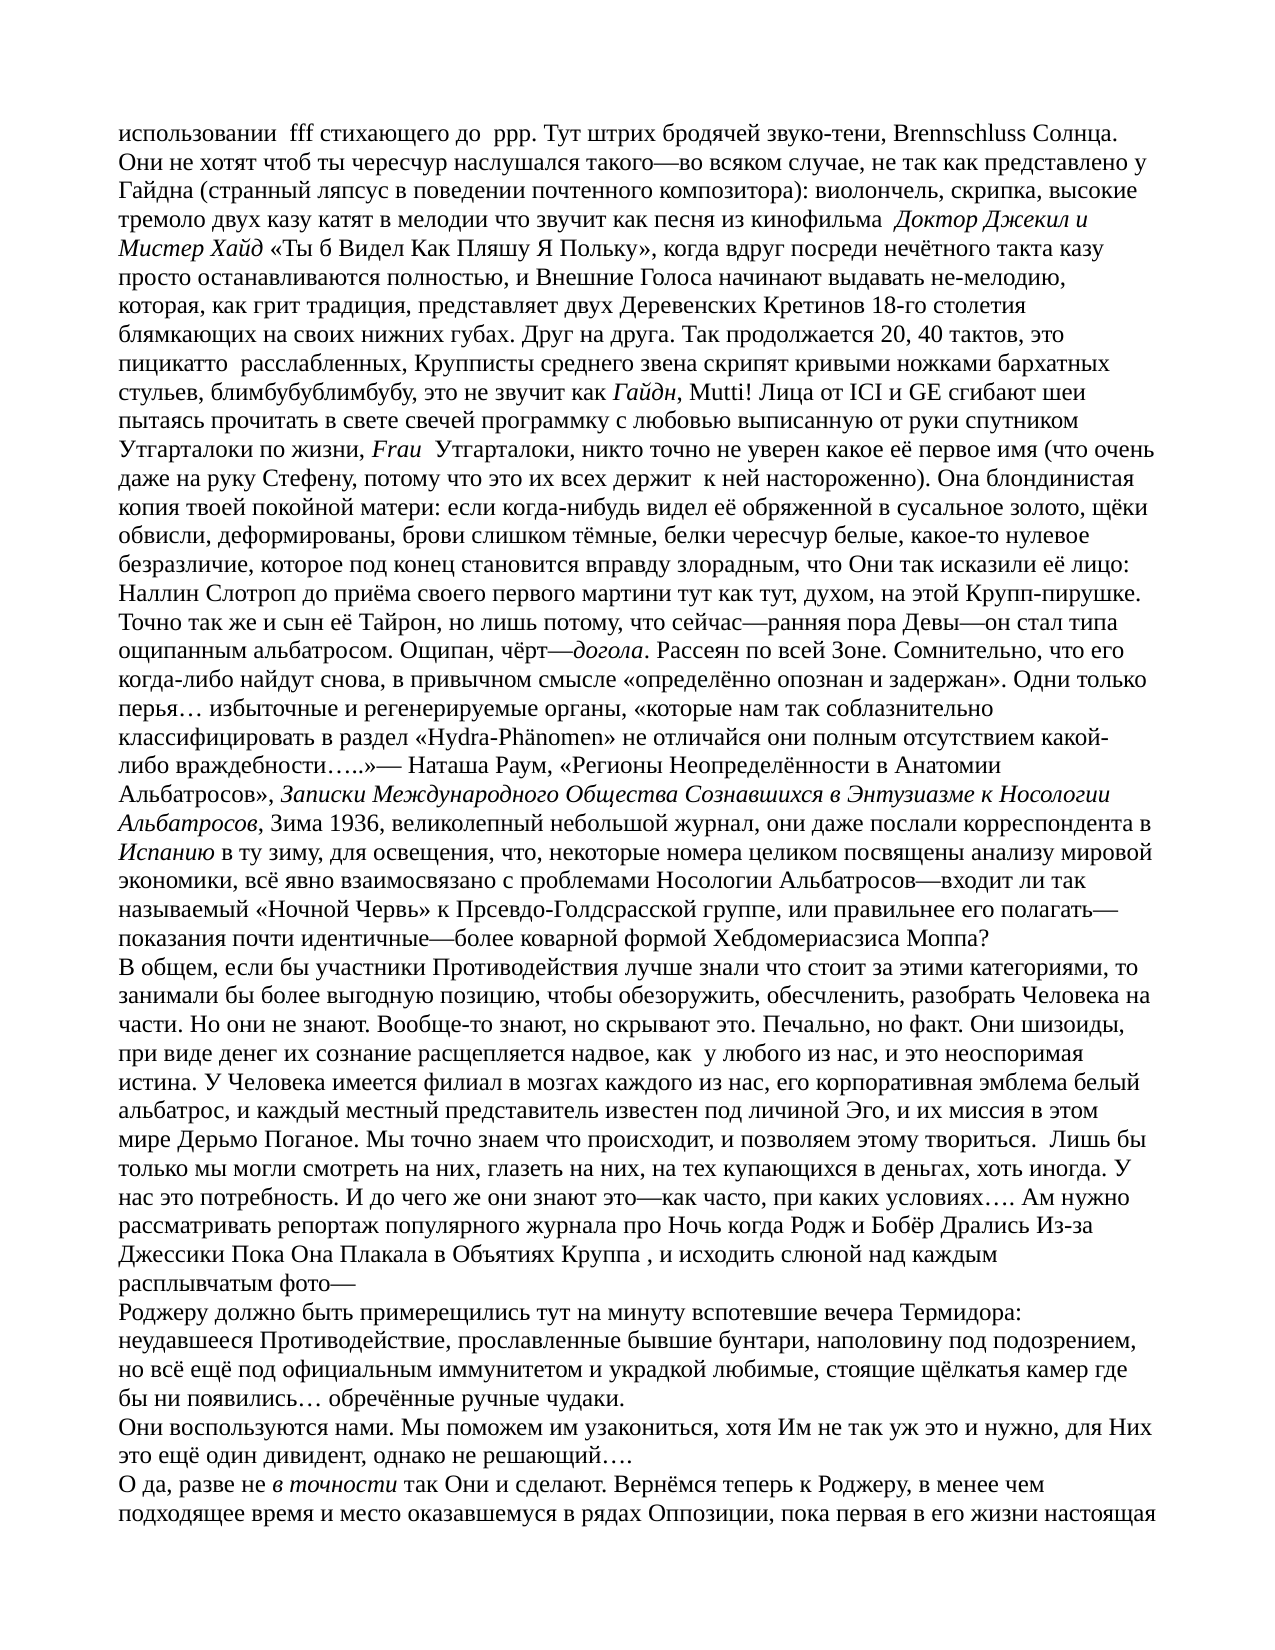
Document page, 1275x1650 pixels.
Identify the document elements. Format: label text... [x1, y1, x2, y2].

text использовании fff стихающего до ppp. Тут штрих бродячей звуко-тени, Brennschluss Солнца. Они не хотят чтоб ты чересчур наслушался такого—во всяком случае, не так как представлено у Гайдна (странный ляпсус в поведении почтенного композитора): виолончель, скрипка, высокие тремоло двух казу катят в мелодии что звучит как песня из кинофильма Доктор Джекил и Мистер Хайд «Ты б Видел Как Пляшу Я Польку», когда вдруг посреди нечётного такта казу просто останавливаются полностью, и Внешние Голоса начинают выдавать не-мелодию, которая, как грит традиция, представляет двух Деревенских Кретинов 18-го столетия блямкающих на своих нижних губах. Друг на друга. Так продолжается 20, 40 тактов, это пицикатто расслабленных, Крупписты среднего звена скрипят кривыми ножками бархатных стульев, блимбубублимбубу, это не звучит как Гайдн, Mutti! Лица от ICI и GE сгибают шеи пытаясь прочитать в свете свечей программку с любовью выписанную от руки спутником Утгарталоки по жизни, Frau Утгарталоки, никто точно не уверен какое её первое имя (что очень даже на руку Стефену, потому что это их всех держит к ней настороженно). Она блондинистая копия твоей покойной матери: если когда-нибудь видел её обряженной в сусальное золото, щёки обвисли, деформированы, брови слишком тёмные, белки чересчур белые, какое-то нулевое безразличие, которое под конец становится вправду злорадным, что Они так исказили её лицо: Наллин Слотроп до приёма своего первого мартини тут как тут, духом, на этой Крупп-пирушке. Точно так же и сын её Тайрон, но лишь потому, что сейчас—ранняя пора Девы—он стал типа ощипанным альбатросом. Ощипан, чёрт—догола. Рассеян по всей Зоне. Сомнительно, что его когда-либо найдут снова, в привычном смысле «определённо опознан и задержан». Одни только перья… избыточные и регенерируемые органы, «которые нам так соблазнительно классифицировать в раздел «Hydra-Phänomen» не отличайся они полным отсутствием какой-либо враждебности…..»— Наташа Раум, «Регионы Неопределённости в Анатомии Альбатросов», Записки Международного Общества Сознавшихся в Энтузиазме к Носологии Альбатросов, Зима 1936, великолепный небольшой журнал, они даже послали корреспондента в Испанию в ту зиму, для освещения, что, некоторые номера целиком посвящены анализу мировой экономики, всё явно взаимосвязано с проблемами Носологии Альбатросов—входит ли так называемый «Ночной Червь» к Прсевдо-Голдсрасской группе, или правильнее его полагать—показания почти идентичные—более коварной формой Хебдомериасзиса Моппа? [118, 118, 1157, 952]
text В общем, если бы участники Противодействия лучше знали что стоит за этими категориями, то занимали бы более выгодную позицию, чтобы обезоружить, обесчленить, разобрать Человека на части. Но они не знают. Вообще-то знают, но скрывают это. Печально, но факт. Они шизоиды, при виде денег их сознание расщепляется надвое, как у любого из нас, и это неоспоримая истина. У Человека имеется филиал в мозгах каждого из нас, его корпоративная эмблема белый альбатрос, и каждый местный представитель известен под личиной Эго, и их миссия в этом мире Дерьмо Поганое. Мы точно знаем что происходит, и позволяем этому твориться. Лишь бы только мы могли смотреть на них, глазеть на них, на тех купающихся в деньгах, хоть иногда. У нас это потребность. И до чего же они знают это—как часто, при каких условиях…. Ам нужно рассматривать репортаж популярного журнала про Ночь когда Родж и Бобёр Дрались Из-за Джессики Пока Она Плакала в Объятиях Круппа , и исходить слюной над каждым расплывчатым фото— [118, 952, 1157, 1297]
text Роджеру должно быть примерещились тут на минуту вспотевшие вечера Термидора: неудавшееся Противодействие, прославленные бывшие бунтари, наполовину под подозрением, но всё ещё под официальным иммунитетом и украдкой любимые, стоящие щёлкатья камер где бы ни появились… обречённые ручные чудаки. [118, 1297, 1157, 1412]
text О да, разве не в точности так Они и сделают. Вернёмся теперь к Роджеру, в менее чем подходящее время и место оказавшемуся в рядах Оппозиции, пока первая в его жизни настоящая [118, 1469, 1157, 1527]
text Они воспользуются нами. Мы поможем им узакониться, хотя Им не так уж это и нужно, для Них это ещё один дивидент, однако не решающий…. [118, 1412, 1157, 1469]
